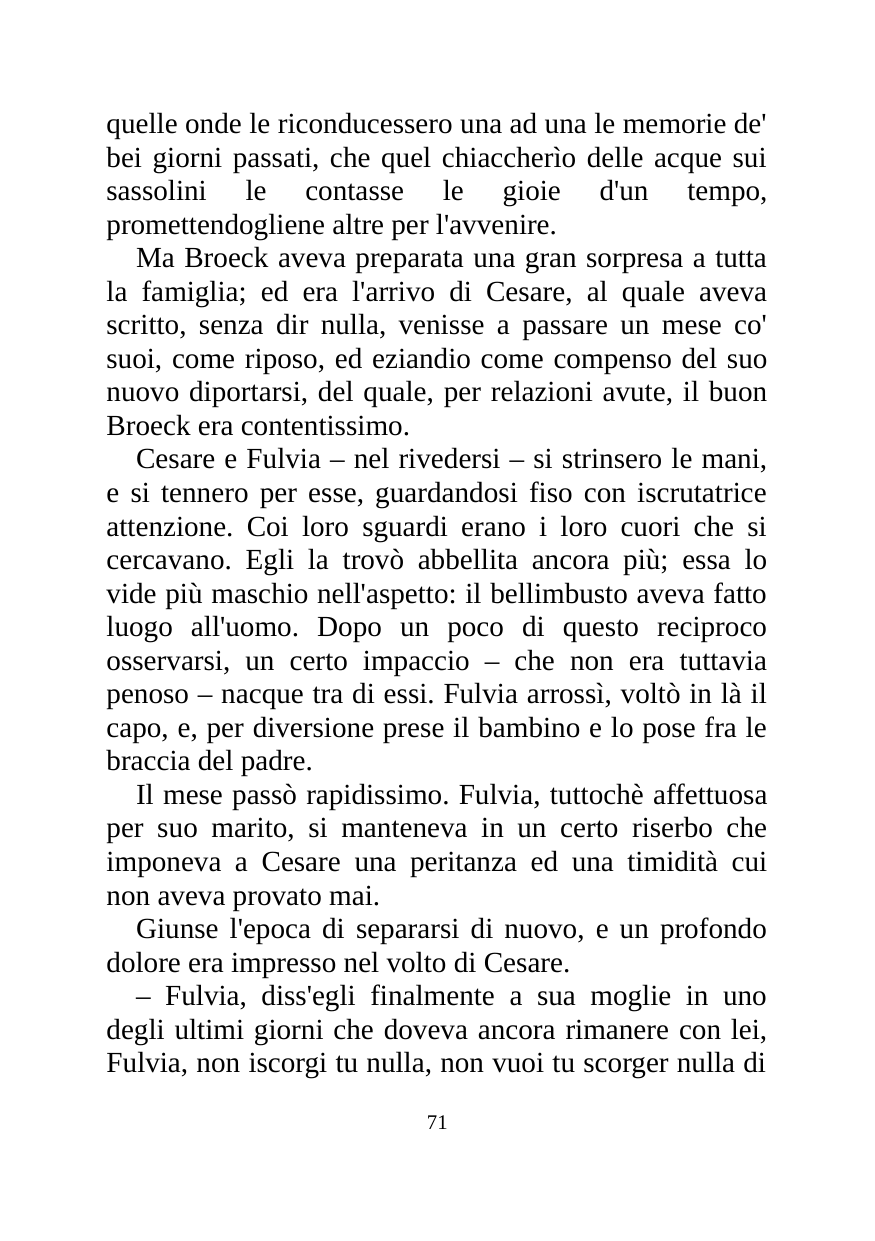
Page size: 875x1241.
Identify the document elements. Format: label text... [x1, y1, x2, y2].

text Il mese passò rapidissimo. Fulvia, tuttochè affettuosa per suo marito, si manteneva in un certo riserbo che imponeva a Cesare una peritanza ed una timidità cui non aveva provato mai. [106, 777, 768, 911]
text – Fulvia, diss'egli finalmente a sua moglie in uno degli ultimi giorni che doveva ancora rimanere con lei, Fulvia, non iscorgi tu nulla, non vuoi tu scorger nulla di [106, 978, 768, 1079]
text quelle onde le riconducessero una ad una le memorie de' bei giorni passati, che quel chiaccherìo delle acque sui sassolini le contasse le gioie d'un tempo, promettendogliene altre per l'avvenire. [106, 106, 768, 240]
text Giunse l'epoca di separarsi di nuovo, e un profondo dolore era impresso nel volto di Cesare. [106, 911, 768, 978]
text Ma Broeck aveva preparata una gran sorpresa a tutta la famiglia; ed era l'arrivo di Cesare, al quale aveva scritto, senza dir nulla, venisse a passare un mese co' suoi, come riposo, ed eziandio come compenso del suo nuovo diportarsi, del quale, per relazioni avute, il buon Broeck era contentissimo. [106, 240, 768, 442]
text Cesare e Fulvia – nel rivedersi – si strinsero le mani, e si tennero per esse, guardandosi fiso con iscrutatrice attenzione. Coi loro sguardi erano i loro cuori che si cercavano. Egli la trovò abbellita ancora più; essa lo vide più maschio nell'aspetto: il bellimbusto aveva fatto luogo all'uomo. Dopo un poco di questo reciproco osservarsi, un certo impaccio – che non era tuttavia penoso – nacque tra di essi. Fulvia arrossì, voltò in là il capo, e, per diversione prese il bambino e lo pose fra le braccia del padre. [106, 442, 768, 777]
